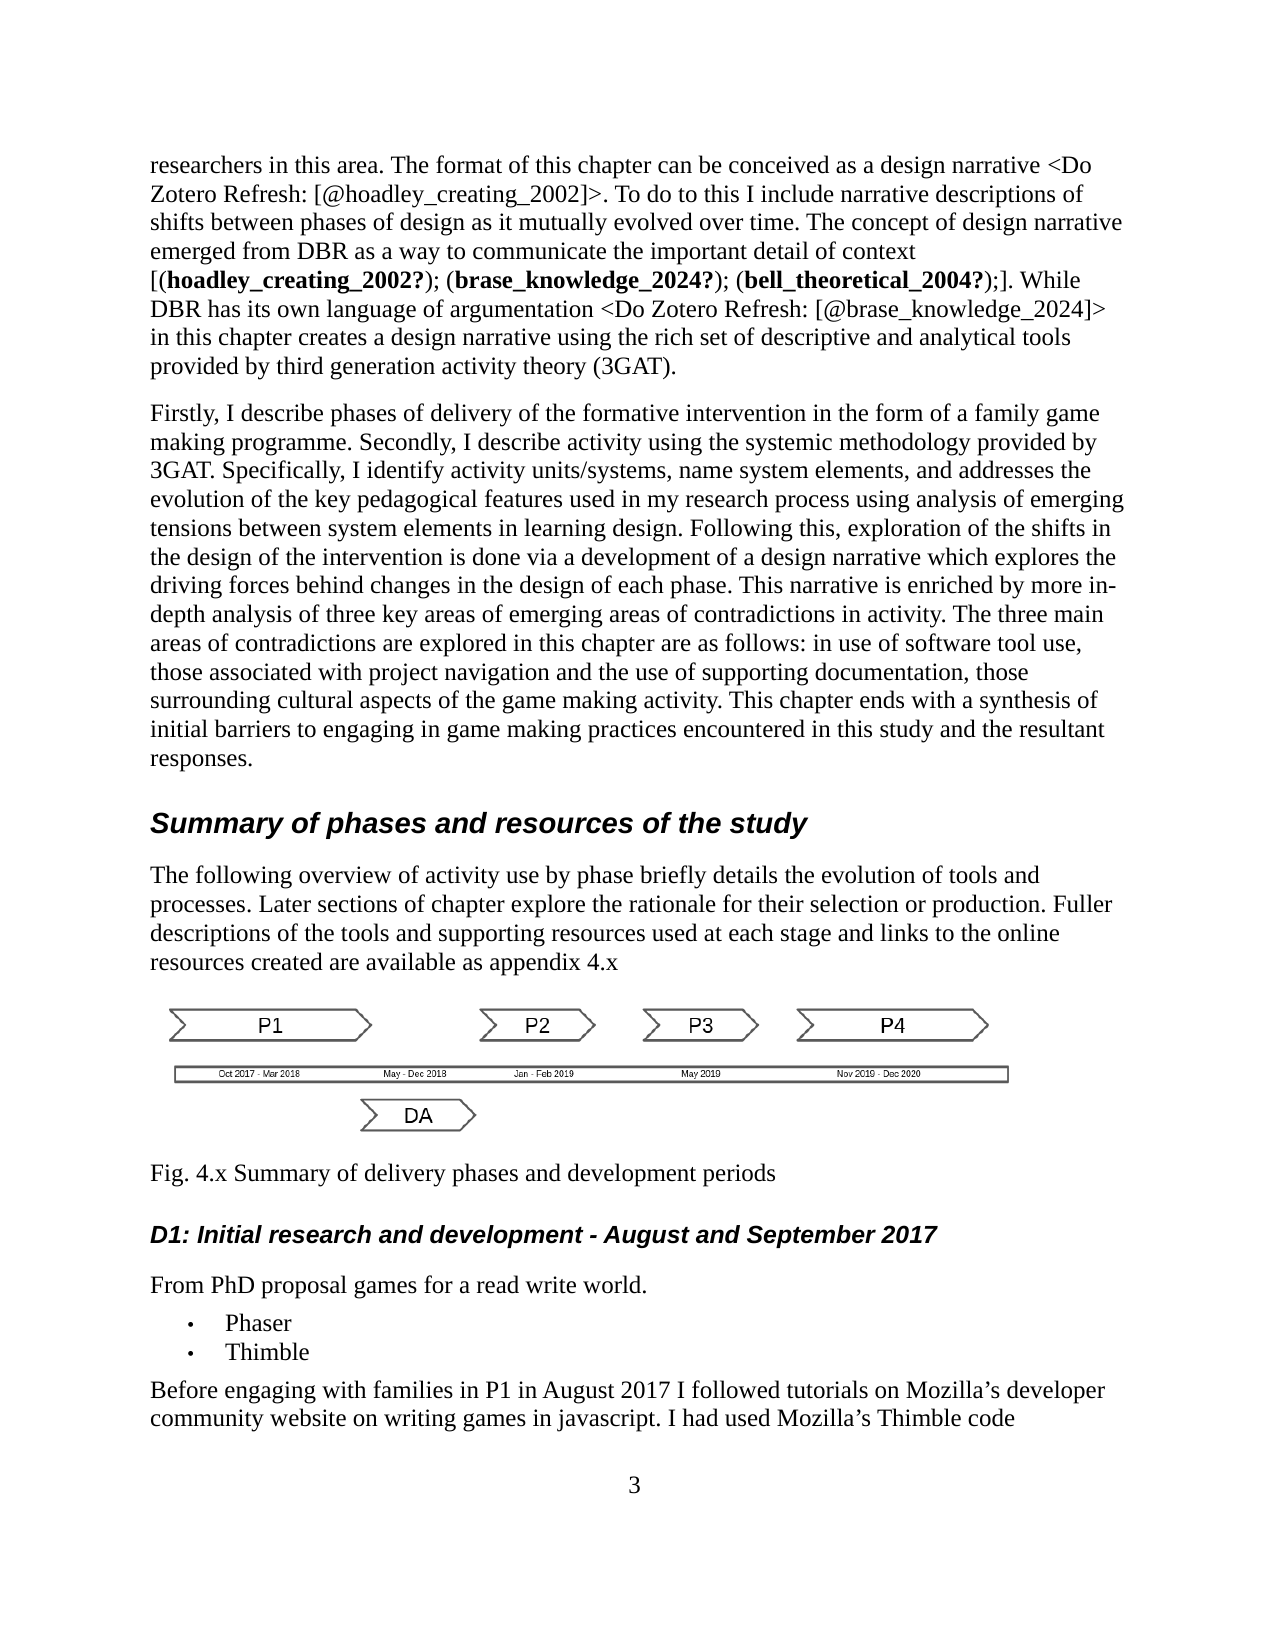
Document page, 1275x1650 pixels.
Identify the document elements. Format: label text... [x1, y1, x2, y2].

text researchers in this area. The format of this chapter can be conceived as a design narrative <Do Zotero Refresh: [@hoadley_creating_2002]>. To do to this I include narrative descriptions of shifts between phases of design as it mutually evolved over time. The concept of design narrative emerged from DBR as a way to communicate the important detail of context [(hoadley_creating_2002?); (brase_knowledge_2024?); (bell_theoretical_2004?);]. While DBR has its own language of argumentation <Do Zotero Refresh: [@brase_knowledge_2024]> in this chapter creates a design narrative using the rich set of descriptive and analytical tools provided by third generation activity theory (3GAT). [150, 150, 1125, 380]
subtitle D1: Initial research and development - August and September 2017 [150, 1221, 1125, 1249]
text The following overview of activity use by phase briefly details the evolution of tools and processes. Later sections of chapter explore the rationale for their selection or production. Fuller descriptions of the tools and supporting resources used at each stage and links to the online resources created are available as appendix 4.x [150, 861, 1125, 976]
text From PhD proposal games for a read write world. [150, 1271, 1125, 1299]
subtitle Summary of phases and resources of the study [150, 806, 1125, 839]
list Thimble [187, 1337, 1125, 1366]
text Fig. 4.x Summary of delivery phases and development periods [150, 1158, 1125, 1187]
text Firstly, I describe phases of delivery of the formative intervention in the form of a family game making programme. Secondly, I describe activity using the systemic methodology provided by 3GAT. Specifically, I identify activity units/systems, name system elements, and addresses the evolution of the key pedagogical features used in my research process using analysis of emerging tensions between system elements in learning design. Following this, exploration of the shifts in the design of the intervention is done via a development of a design narrative which explores the driving forces behind changes in the design of each phase. This narrative is enriched by more in-depth analysis of three key areas of emerging areas of contradictions in activity. The three main areas of contradictions are explored in this chapter are as follows: in use of software tool use, those associated with project navigation and the use of supporting documentation, those surrounding cultural aspects of the game making activity. This chapter ends with a synthesis of initial barriers to engaging in game making practices encountered in this study and the resultant responses. [150, 398, 1125, 772]
text Before engaging with families in P1 in August 2017 I followed tutorials on Mozilla’s developer community website on writing games in javascript. I had used Mozilla’s Thimble code [150, 1375, 1125, 1432]
picture [150, 993, 1028, 1140]
list Phaser [187, 1308, 1125, 1337]
